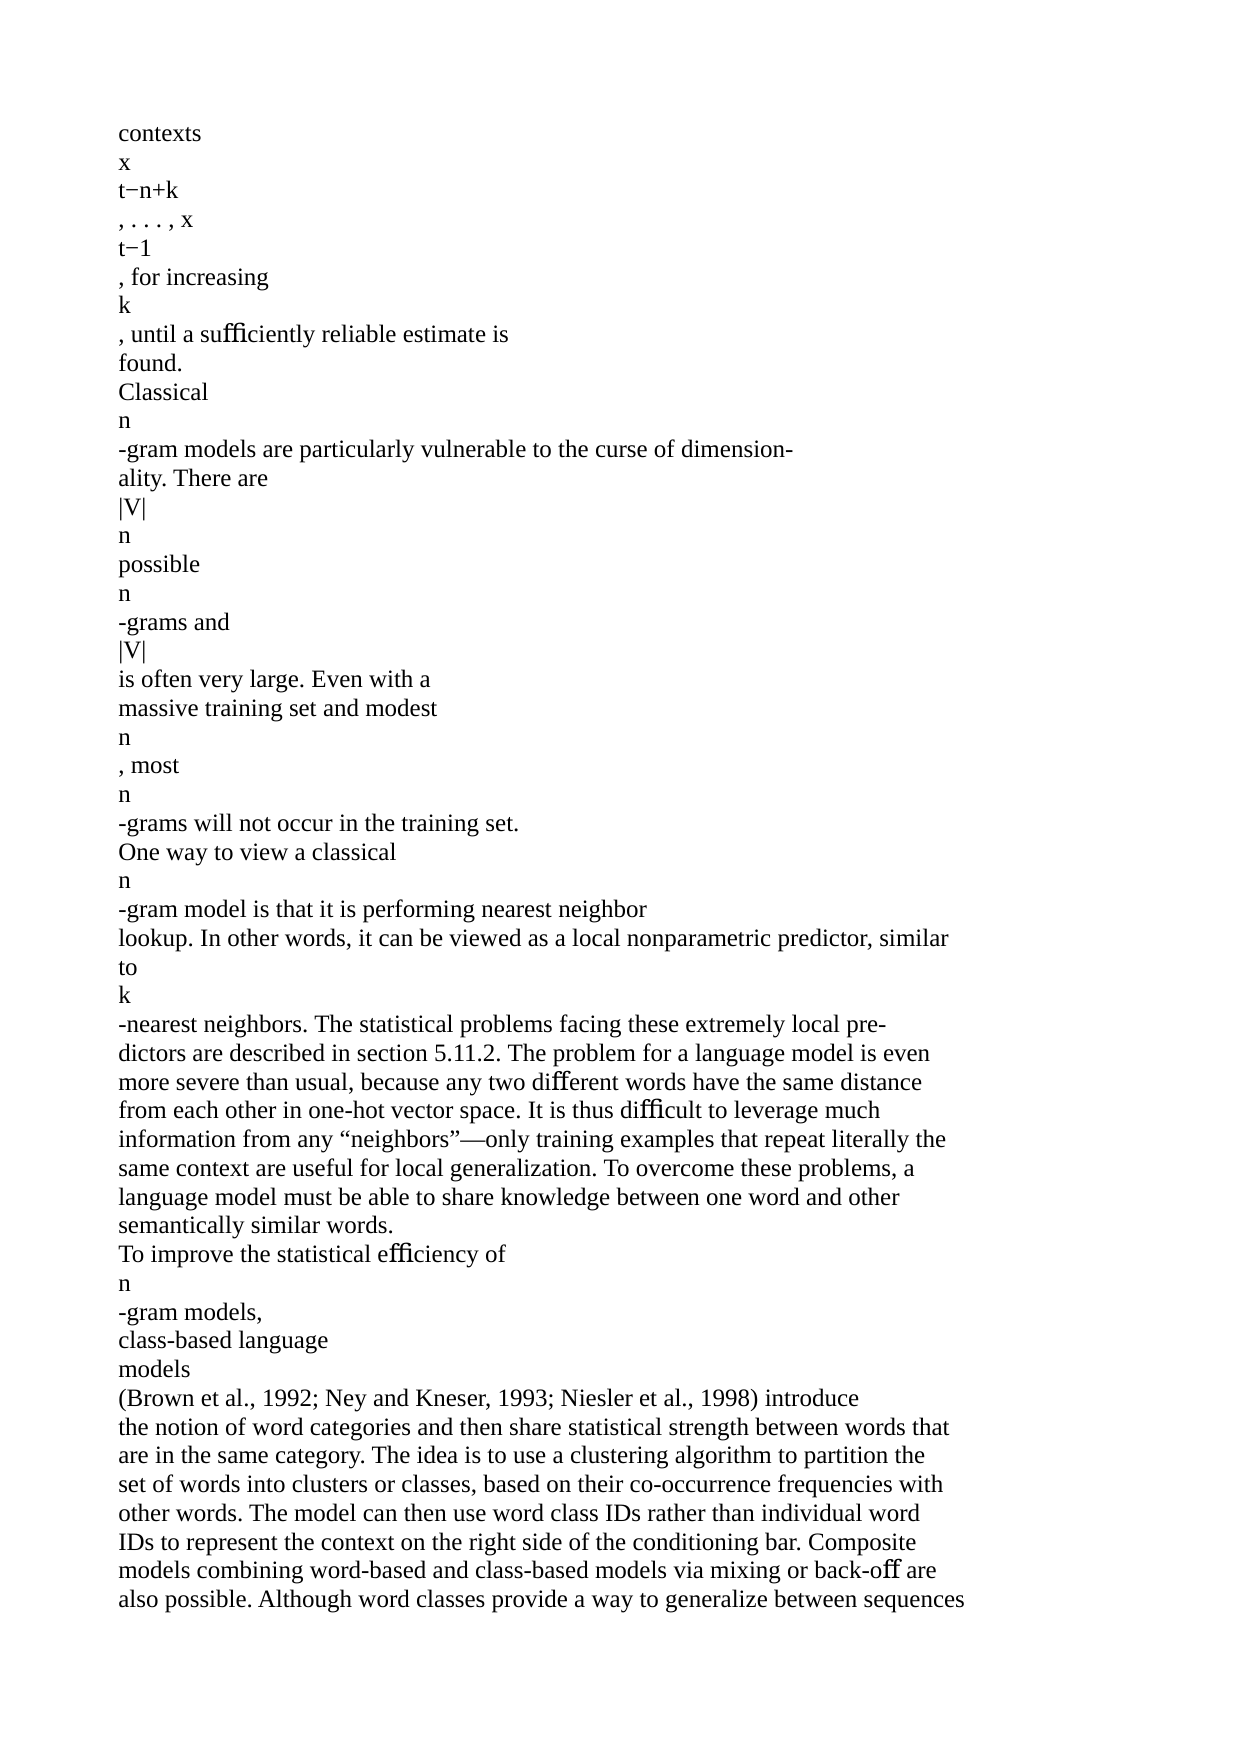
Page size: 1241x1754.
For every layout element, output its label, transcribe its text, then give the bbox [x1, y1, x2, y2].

text more severe than usual, because any two diﬀerent words have the same distance [118, 1067, 1122, 1096]
text n [118, 521, 1122, 549]
text are in the same category. The idea is to use a clustering algorithm to partition the [118, 1441, 1122, 1469]
text contexts [118, 118, 1122, 147]
text from each other in one-hot vector space. It is thus diﬃcult to leverage much [118, 1096, 1122, 1124]
text |V| [118, 636, 1122, 664]
text , . . . , x [118, 204, 1122, 233]
text ality. There are [118, 463, 1122, 492]
text , most [118, 751, 1122, 779]
text k [118, 291, 1122, 319]
text k [118, 981, 1122, 1009]
text , for increasing [118, 262, 1122, 291]
text t−1 [118, 233, 1122, 262]
text models combining word-based and class-based models via mixing or back-oﬀ are [118, 1556, 1122, 1584]
text -gram model is that it is performing nearest neighbor [118, 894, 1122, 923]
text x [118, 147, 1122, 176]
text n [118, 1268, 1122, 1297]
text massive training set and modest [118, 693, 1122, 722]
text class-based language [118, 1326, 1122, 1354]
text t−n+k [118, 176, 1122, 204]
text -nearest neighbors. The statistical problems facing these extremely local pre- [118, 1009, 1122, 1038]
text n [118, 406, 1122, 434]
text other words. The model can then use word class IDs rather than individual word [118, 1498, 1122, 1527]
text found. [118, 348, 1122, 377]
text lookup. In other words, it can be viewed as a local nonparametric predictor, similar [118, 923, 1122, 952]
text set of words into clusters or classes, based on their co-occurrence frequencies with [118, 1469, 1122, 1498]
text the notion of word categories and then share statistical strength between words that [118, 1412, 1122, 1441]
text possible [118, 549, 1122, 578]
text -grams will not occur in the training set. [118, 808, 1122, 837]
text is often very large. Even with a [118, 664, 1122, 693]
text Classical [118, 377, 1122, 406]
text n [118, 866, 1122, 894]
text to [118, 952, 1122, 981]
text (Brown et al., 1992; Ney and Kneser, 1993; Niesler et al., 1998) introduce [118, 1383, 1122, 1412]
text , until a suﬃciently reliable estimate is [118, 319, 1122, 348]
text same context are useful for local generalization. To overcome these problems, a [118, 1153, 1122, 1182]
text models [118, 1354, 1122, 1383]
text -gram models, [118, 1297, 1122, 1326]
text n [118, 722, 1122, 751]
text dictors are described in section 5.11.2. The problem for a language model is even [118, 1038, 1122, 1067]
text semantically similar words. [118, 1211, 1122, 1239]
text -grams and [118, 607, 1122, 636]
text IDs to represent the context on the right side of the conditioning bar. Composite [118, 1527, 1122, 1556]
text also possible. Although word classes provide a way to generalize between sequences [118, 1584, 1122, 1613]
text |V| [118, 492, 1122, 521]
text n [118, 578, 1122, 607]
text -gram models are particularly vulnerable to the curse of dimension- [118, 434, 1122, 463]
text information from any “neighbors”—only training examples that repeat literally the [118, 1124, 1122, 1153]
text n [118, 779, 1122, 808]
text One way to view a classical [118, 837, 1122, 866]
text language model must be able to share knowledge between one word and other [118, 1182, 1122, 1211]
text To improve the statistical eﬃciency of [118, 1239, 1122, 1268]
